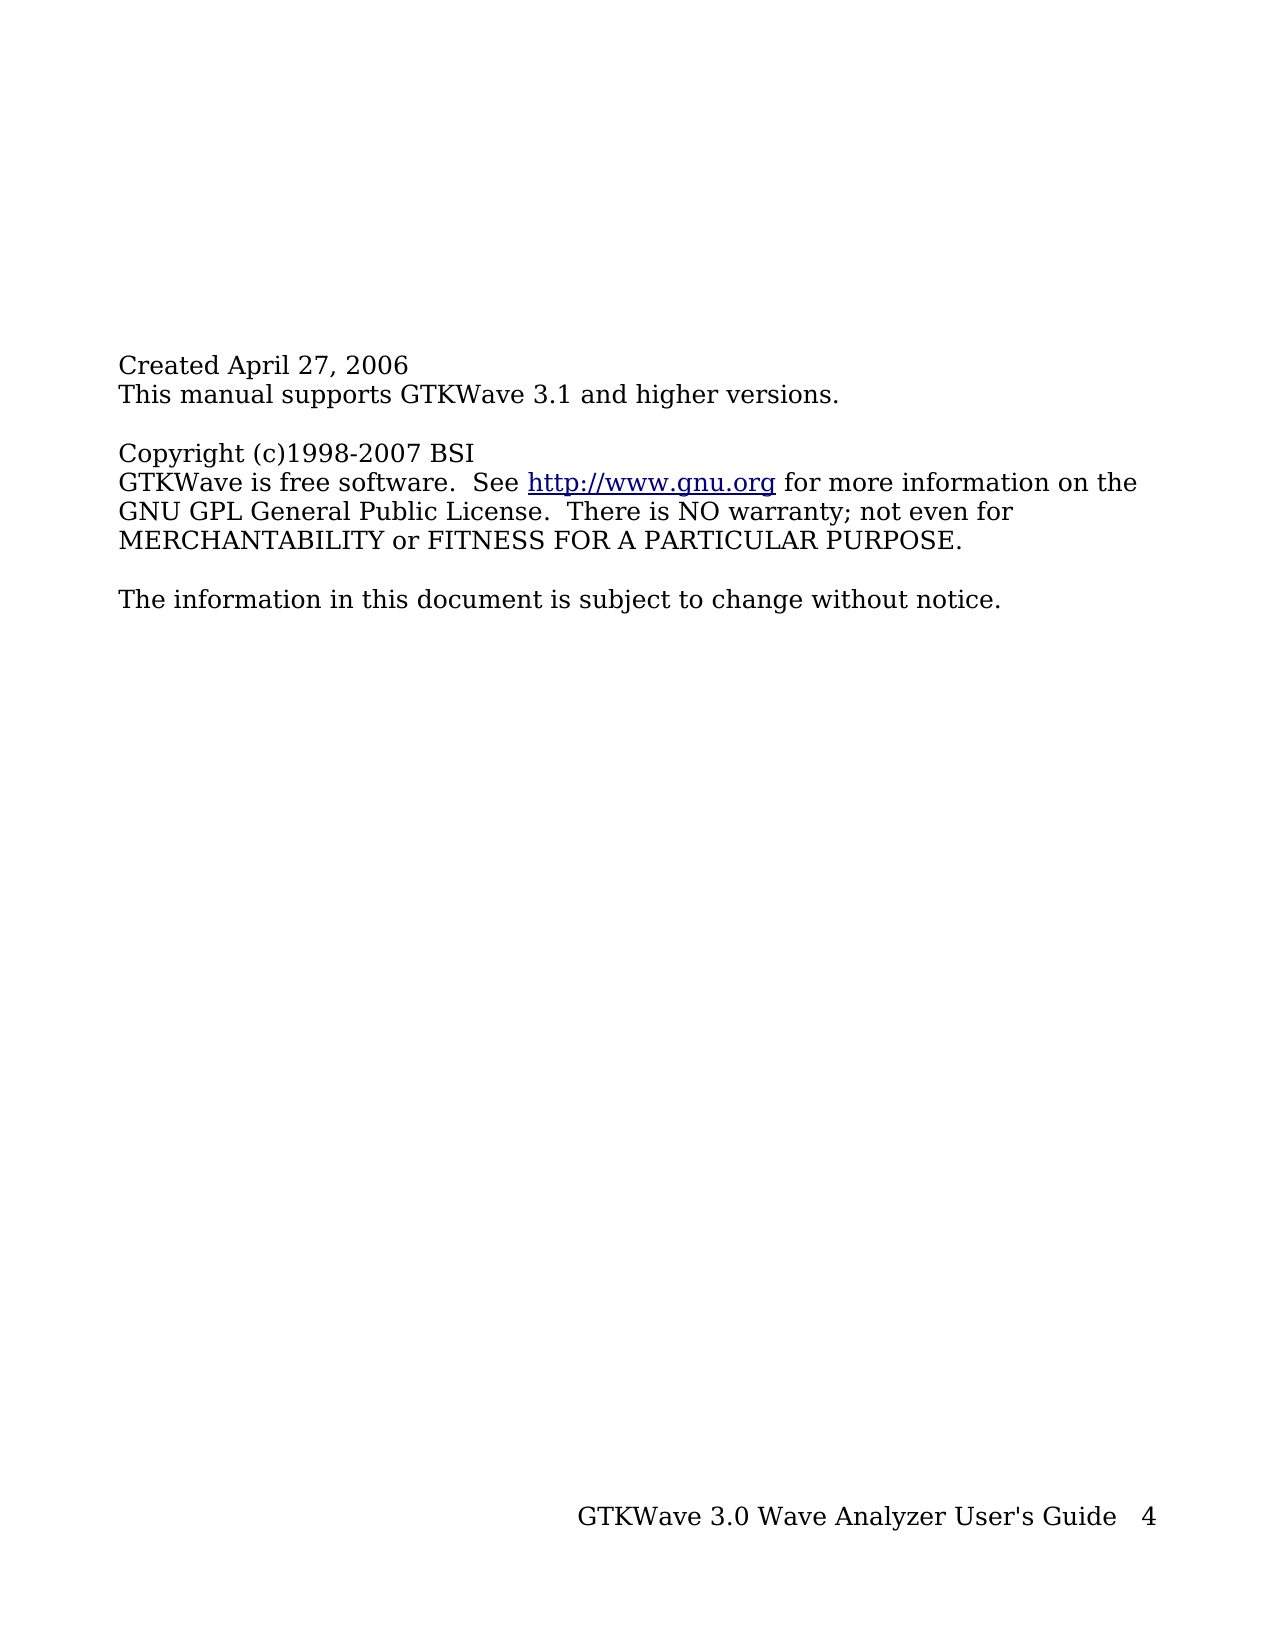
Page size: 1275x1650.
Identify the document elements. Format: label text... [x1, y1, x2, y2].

text This manual supports GTKWave 3.1 and higher versions. [118, 381, 1157, 410]
text Created April 27, 2006 [118, 351, 1157, 381]
text The information in this document is subject to change without notice. [118, 585, 1157, 614]
text Copyright (c)1998-2007 BSI [118, 439, 1157, 468]
text GTKWave is free software. See http://www.gnu.org for more information on the GNU GPL General Public License. There is NO warranty; not even for MERCHANTABILITY or FITNESS FOR A PARTICULAR PURPOSE. [118, 468, 1157, 556]
